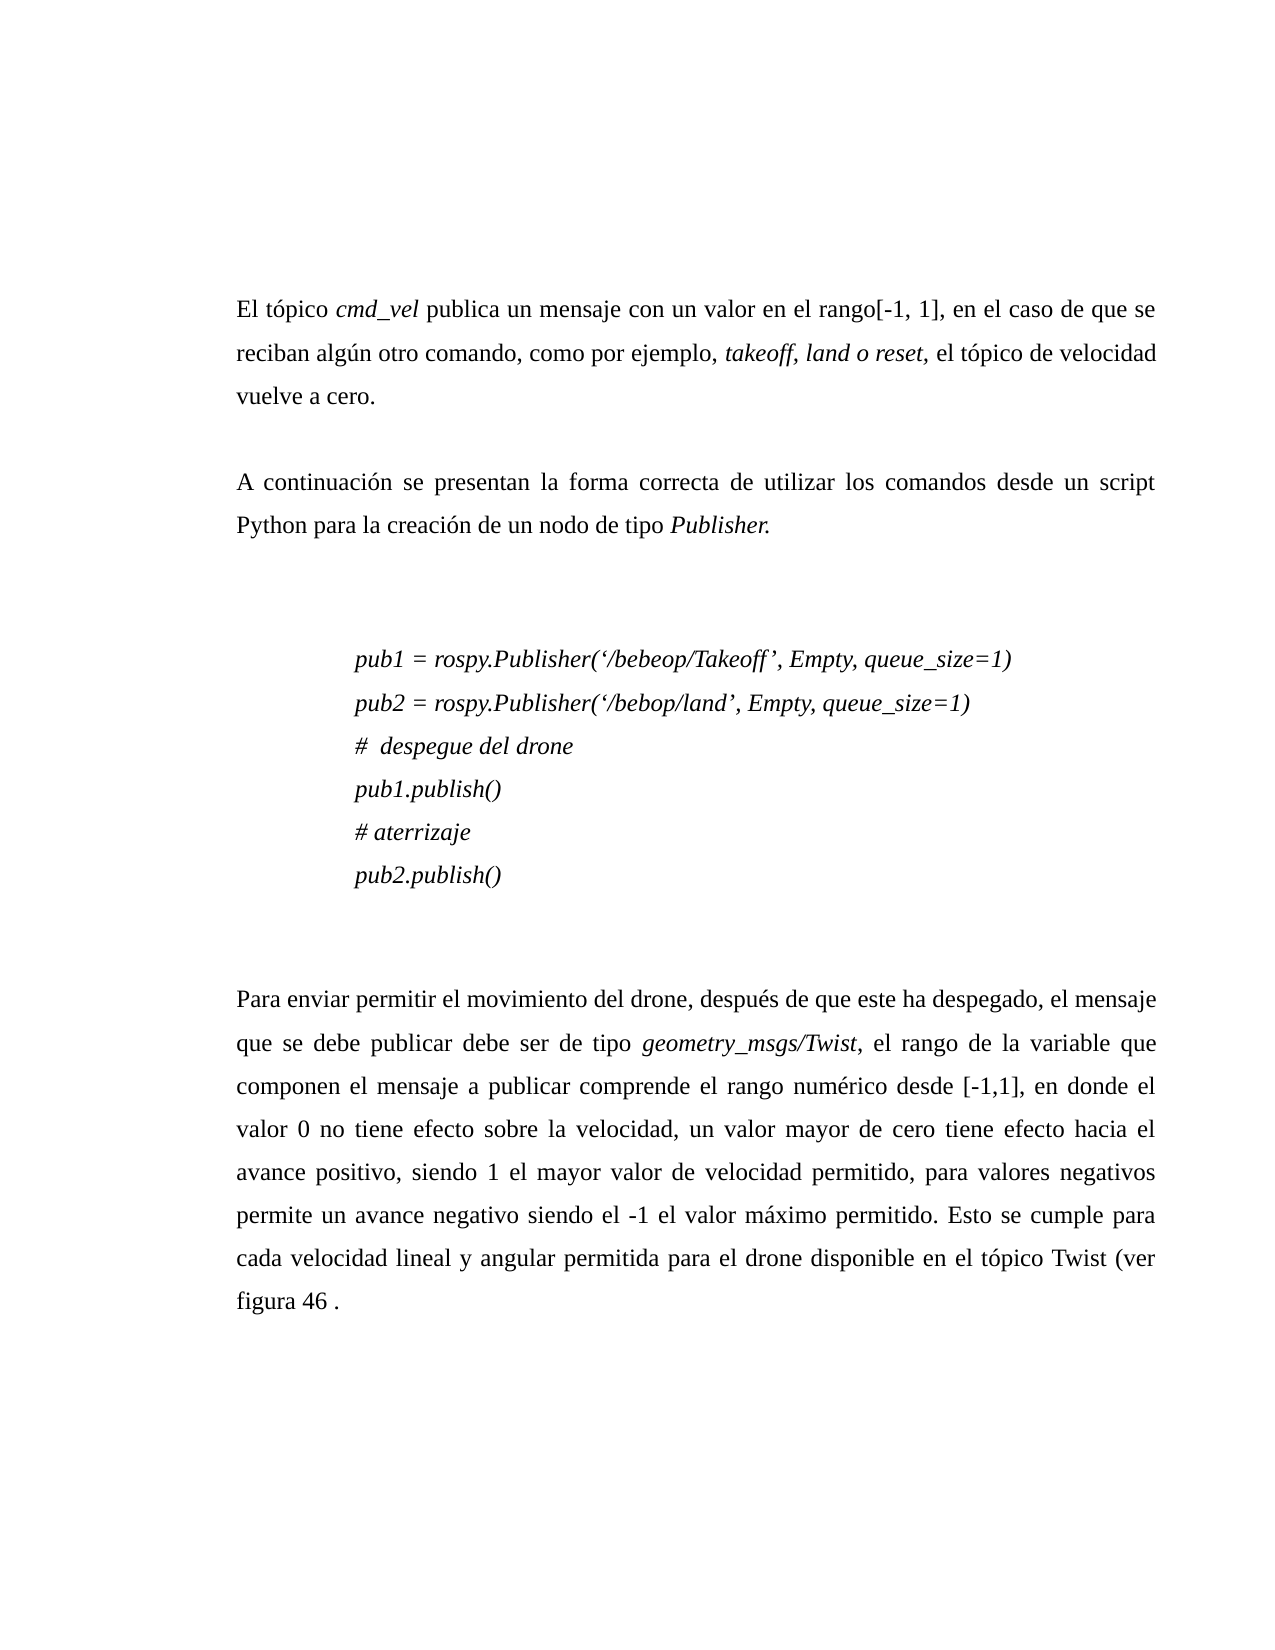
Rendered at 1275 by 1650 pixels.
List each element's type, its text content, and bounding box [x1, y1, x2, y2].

text Para enviar permitir el movimiento del drone, después de que este ha despegado, el mensaje que se debe publicar debe ser de tipo geometry_msgs/Twist, el rango de la variable que componen el mensaje a publicar comprende el rango numérico desde [-1,1], en donde el valor 0 no tiene efecto sobre la velocidad, un valor mayor de cero tiene efecto hacia el avance positivo, siendo 1 el mayor valor de velocidad permitido, para valores negativos permite un avance negativo siendo el -1 el valor máximo permitido. Esto se cumple para cada velocidad lineal y angular permitida para el drone disponible en el tópico Twist (ver figura 46 . [236, 984, 1157, 1315]
text El tópico cmd_vel publica un mensaje con un valor en el rango[-1, 1], en el caso de que se reciban algún otro comando, como por ejemplo, takeoff, land o reset, el tópico de velocidad vuelve a cero. [236, 294, 1157, 409]
text A continuación se presentan la forma correcta de utilizar los comandos desde un script Python para la creación de un nodo de tipo Publisher. [236, 467, 1157, 539]
